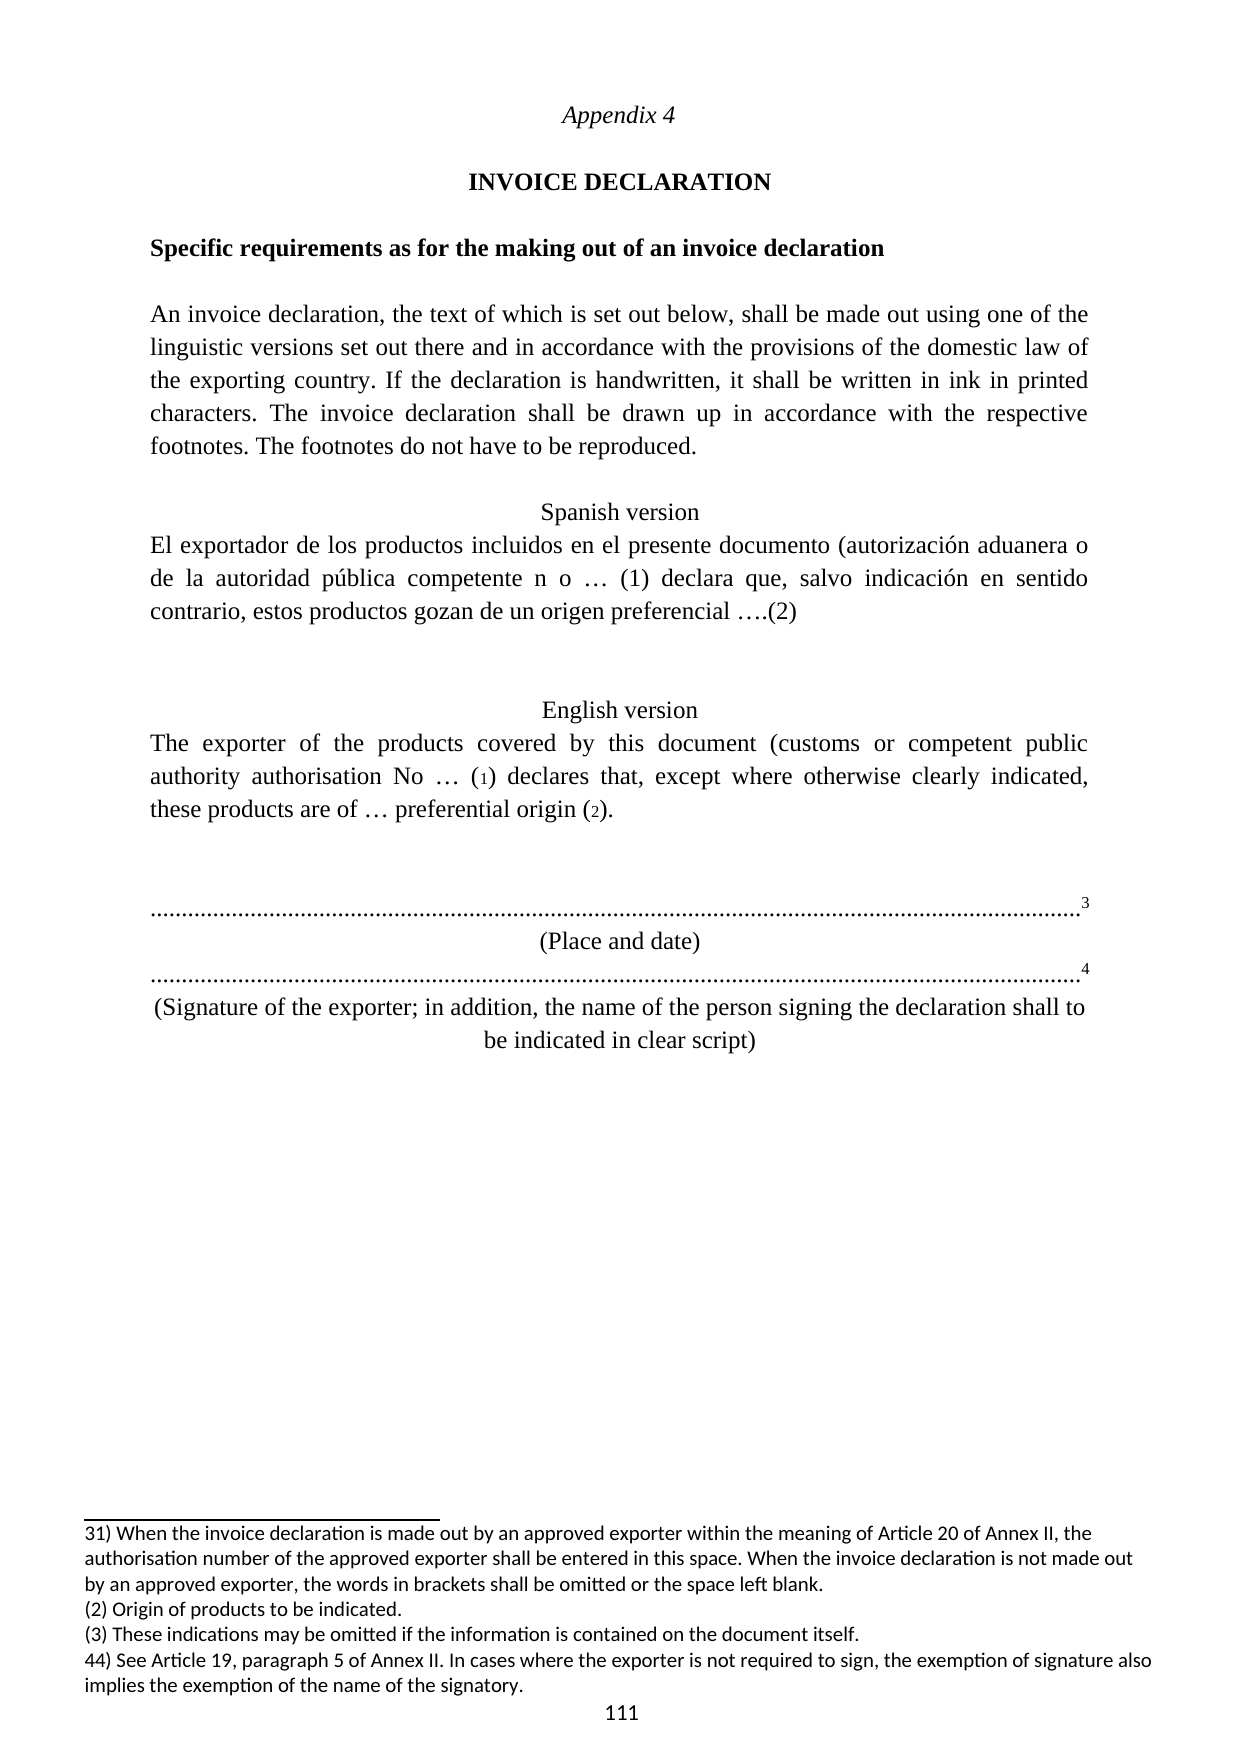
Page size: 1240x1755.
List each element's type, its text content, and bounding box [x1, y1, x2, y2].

text Appendix 4 [150, 101, 1089, 129]
text 4) See Article 19, paragraph 5 of Annex II. In cases where the exporter is not required to sign, the exemption of signature also implies the exemption of the name of the signatory. [84, 1647, 1159, 1698]
text ..................................................................................................................................................... [150, 893, 1089, 922]
text ..................................................................................................................................................... [150, 959, 1089, 988]
text 1) When the invoice declaration is made out by an approved exporter within the meaning of Article 20 of Annex II, the authorisation number of the approved exporter shall be entered in this space. When the invoice declaration is not made out by an approved exporter, the words in brackets shall be omitted or the space left blank. [84, 1520, 1159, 1596]
text Specific requirements as for the making out of an invoice declaration [150, 233, 1089, 261]
text INVOICE DECLARATION [150, 167, 1089, 195]
text The exporter of the products covered by this document (customs or competent public authority authorisation No … (1) declares that, except where otherwise clearly indicated, these products are of … preferential origin (2). [150, 728, 1089, 823]
text (Signature of the exporter; in addition, the name of the person signing the declaration shall to be indicated in clear script) [150, 992, 1089, 1054]
text (3) These indications may be omitted if the information is contained on the document itself. [84, 1622, 1159, 1647]
text (2) Origin of products to be indicated. [84, 1596, 1159, 1622]
text An invoice declaration, the text of which is set out below, shall be made out using one of the linguistic versions set out there and in accordance with the provisions of the domestic law of the exporting country. If the declaration is handwritten, it shall be written in ink in printed characters. The invoice declaration shall be drawn up in accordance with the respective footnotes. The footnotes do not have to be reproduced. [150, 299, 1089, 459]
text (Place and date) [150, 926, 1089, 955]
text English version [150, 695, 1089, 724]
text Spanish version [150, 497, 1089, 526]
text El exportador de los productos incluidos en el presente documento (autorización aduanera o de la autoridad pública competente n o … (1) declara que, salvo indicación en sentido contrario, estos productos gozan de un origen preferencial ….(2) [150, 530, 1089, 624]
